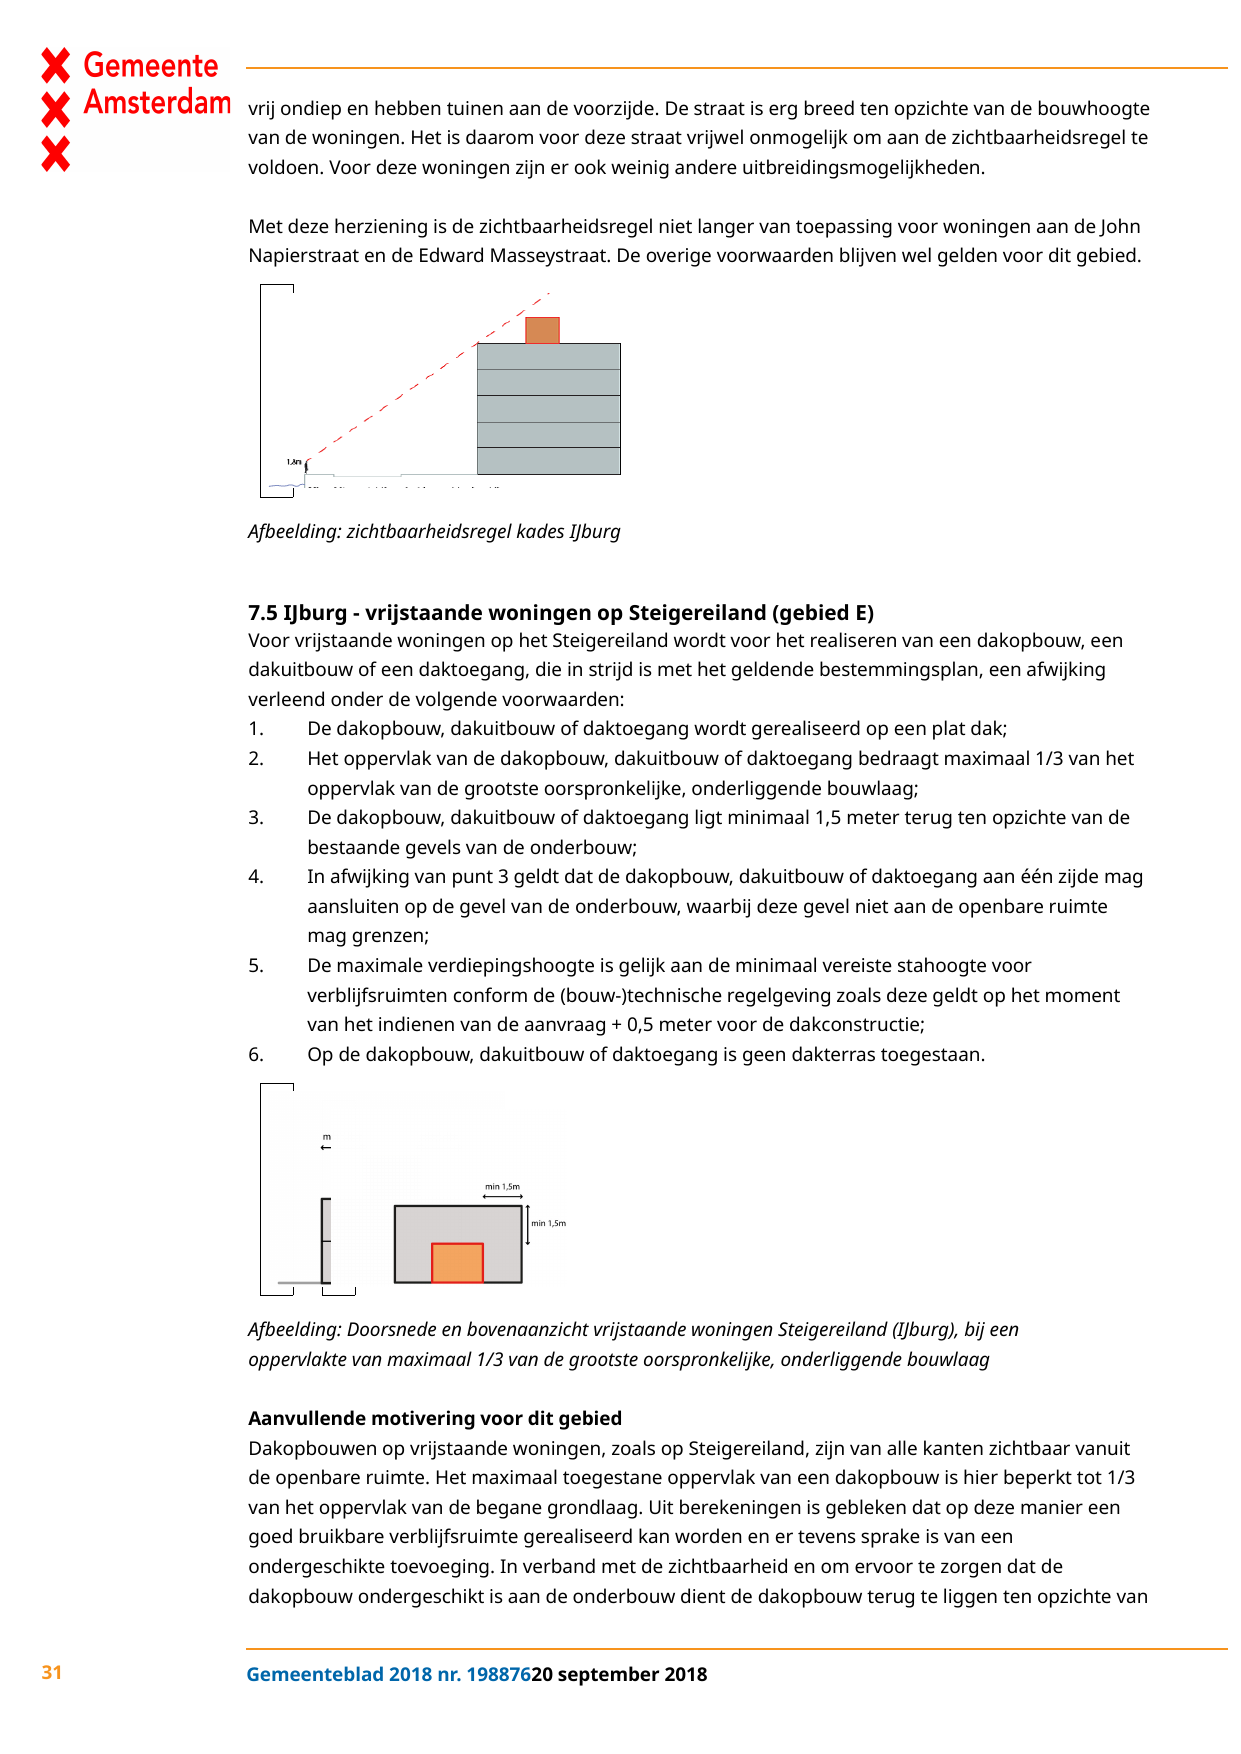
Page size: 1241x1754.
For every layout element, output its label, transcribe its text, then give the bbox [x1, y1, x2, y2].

picture [41, 47, 231, 172]
text 7.5 IJburg - vrijstaande woningen op Steigereiland (gebied E) [248, 598, 1152, 627]
list De dakopbouw, dakuitbouw of daktoegang ligt minimaal 1,5 meter terug ten opzichte van de bestaande gevels van de onderbouw; [248, 804, 1152, 859]
text vrij ondiep en hebben tuinen aan de voorzijde. De straat is erg breed ten opzichte van de bouwhoogte van de woningen. Het is daarom voor deze straat vrijwel onmogelijk om aan de zichtbaarheidsregel te voldoen. Voor deze woningen zijn er ook weinig andere uitbreidingsmogelijkheden. [248, 95, 1152, 180]
text Aanvullende motivering voor dit gebied [248, 1405, 1152, 1431]
picture [268, 1091, 568, 1287]
picture [268, 293, 624, 488]
list De dakopbouw, dakuitbouw of daktoegang wordt gerealiseerd op een plat dak; [248, 716, 1152, 741]
list De maximale verdiepingshoogte is gelijk aan de minimaal vereiste stahoogte voor verblijfsruimten conform de (bouw-)technische regelgeving zoals deze geldt op het moment van het indienen van de aanvraag + 0,5 meter voor de dakconstructie; [248, 952, 1152, 1037]
text Met deze herziening is de zichtbaarheidsregel niet langer van toepassing voor woningen aan de John Napierstraat en de Edward Masseystraat. De overige voorwaarden blijven wel gelden voor dit gebied. [248, 213, 1152, 268]
text oppervlakte van maximaal 1/3 van de grootste oorspronkelijke, onderliggende bouwlaag [248, 1346, 1152, 1372]
list Het oppervlak van de dakopbouw, dakuitbouw of daktoegang bedraagt maximaal 1/3 van het oppervlak van de grootste oorspronkelijke, onderliggende bouwlaag; [248, 745, 1152, 800]
text Dakopbouwen op vrijstaande woningen, zoals op Steigereiland, zijn van alle kanten zichtbaar vanuit de openbare ruimte. Het maximaal toegestane oppervlak van een dakopbouw is hier beperkt tot 1/3 van het oppervlak van de begane grondlaag. Uit berekeningen is gebleken dat op deze manier een goed bruikbare verblijfsruimte gerealiseerd kan worden en er tevens sprake is van een ondergeschikte toevoeging. In verband met de zichtbaarheid en om ervoor te zorgen dat de dakopbouw ondergeschikt is aan de onderbouw dient de dakopbouw terug te liggen ten opzichte van [248, 1435, 1152, 1608]
text Voor vrijstaande woningen op het Steigereiland wordt voor het realiseren van een dakopbouw, een dakuitbouw of een daktoegang, die in strijd is met het geldende bestemmingsplan, een afwijking verleend onder de volgende voorwaarden: [248, 627, 1152, 712]
list In afwijking van punt 3 geldt dat de dakopbouw, dakuitbouw of daktoegang aan één zijde mag aansluiten op de gevel van de onderbouw, waarbij deze gevel niet aan de openbare ruimte mag grenzen; [248, 863, 1152, 948]
text Afbeelding: zichtbaarheidsregel kades IJburg [248, 518, 1152, 544]
list Op de dakopbouw, dakuitbouw of daktoegang is geen dakterras toegestaan. [248, 1041, 1152, 1067]
text Afbeelding: Doorsnede en bovenaanzicht vrijstaande woningen Steigereiland (IJburg), bij een [248, 1317, 1152, 1342]
